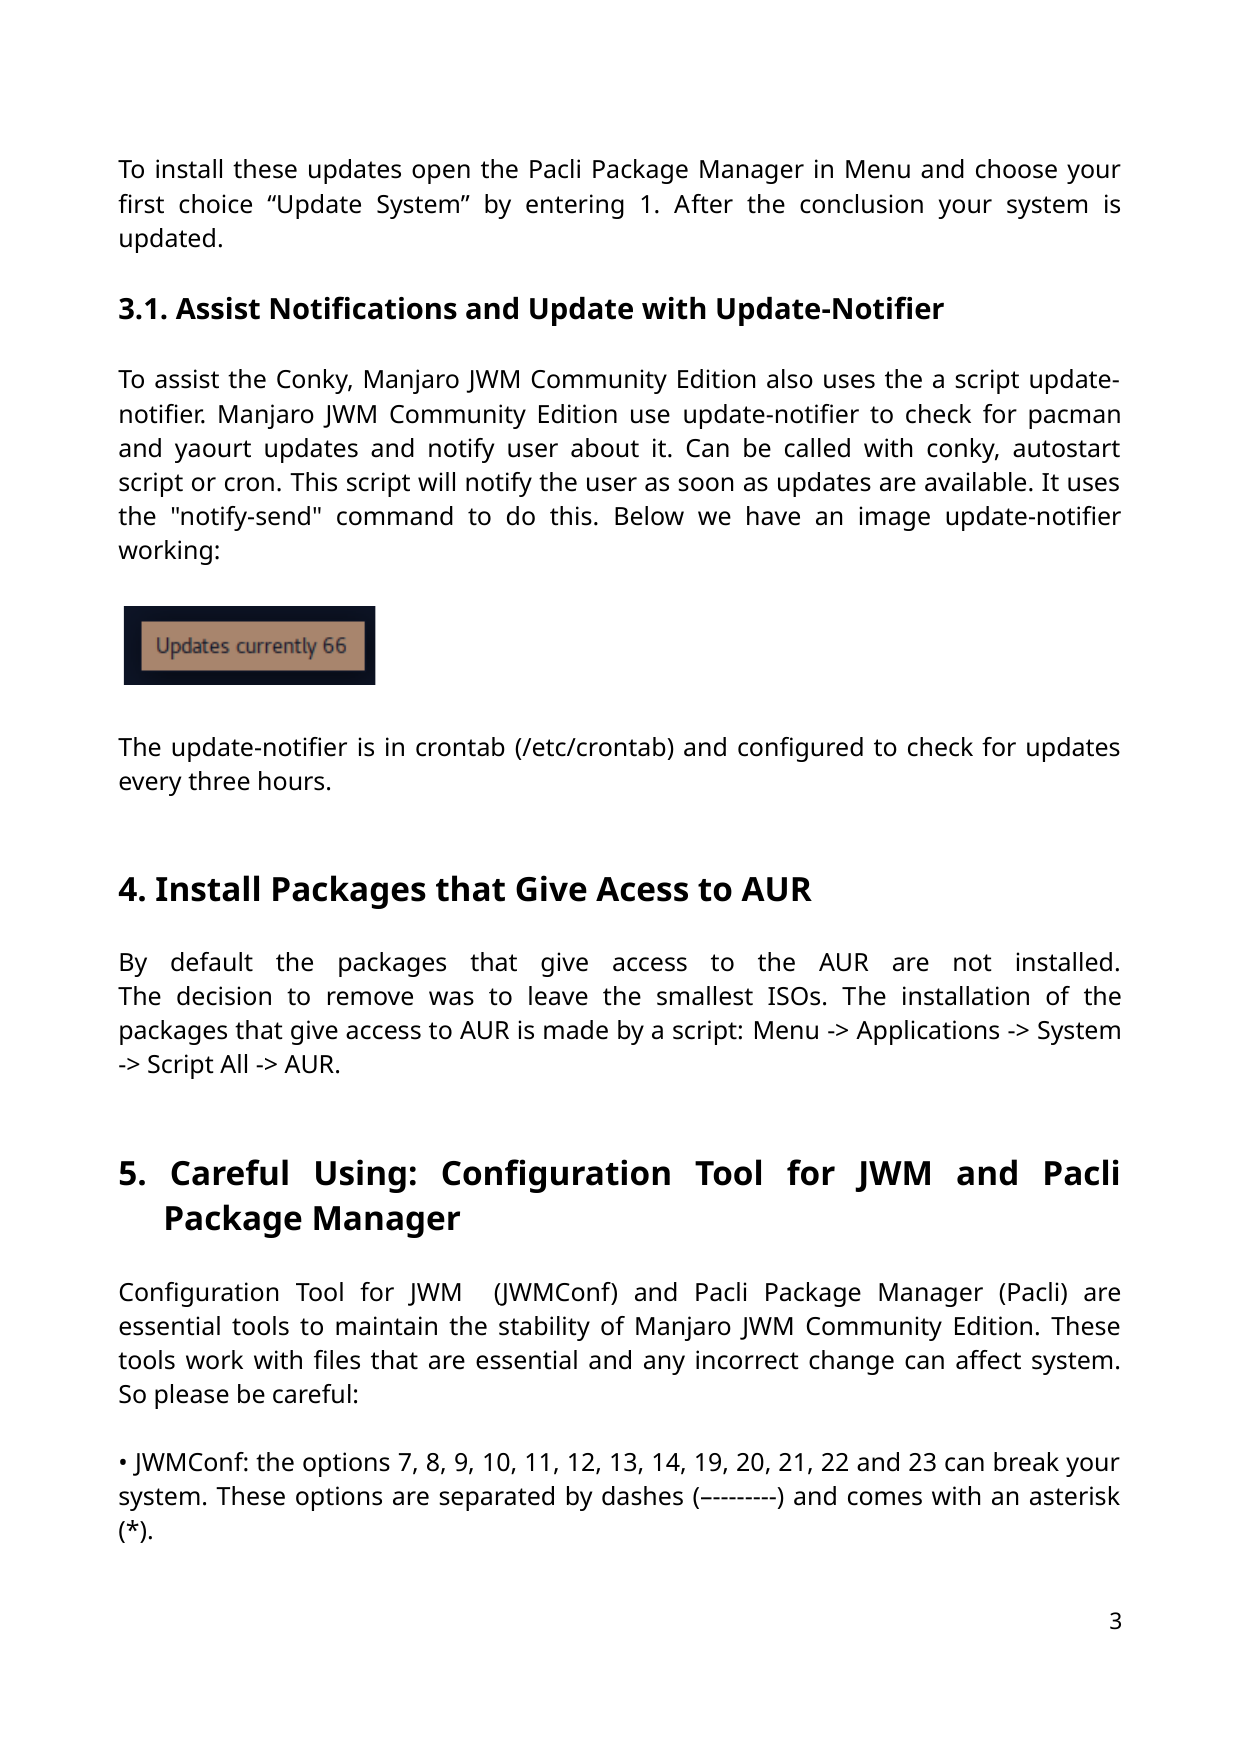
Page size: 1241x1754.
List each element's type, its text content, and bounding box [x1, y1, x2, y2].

text To assist the Conky, Manjaro JWM Community Edition also uses the a script update-notifier. Manjaro JWM Community Edition use update-notifier to check for pacman and yaourt updates and notify user about it. Can be called with conky, autostart script or cron. This script will notify the user as soon as updates are available. It uses the "notify-send" command to do this. Below we have an image update-notifier working: [118, 362, 1122, 567]
text • JWMConf: the options 7, 8, 9, 10, 11, 12, 13, 14, 19, 20, 21, 22 and 23 can break your system. These options are separated by dashes (–--------) and comes with an asterisk (*). [118, 1444, 1122, 1547]
text By default the packages that give access to the AUR are not installed. The decision to remove was to leave the smallest ISOs. The installation of the packages that give access to AUR is made by a script: Menu -> Applications -> System -> Script All -> AUR. [118, 945, 1122, 1081]
text To install these updates open the Pacli Package Manager in Menu and choose your first choice “Update System” by entering 1. After the conclusion your system is updated. [118, 118, 1122, 254]
picture [123, 606, 376, 685]
subtitle 5. Careful Using: Configuration Tool for JWM and Pacli Package Manager [118, 1149, 1122, 1240]
subtitle 4. Install Packages that Give Acess to AUR [118, 865, 1122, 911]
table_header [118, 601, 1122, 695]
text The update-notifier is in crontab (/etc/crontab) and configured to check for updates every three hours. [118, 729, 1122, 797]
subtitle 3.1. Assist Notifications and Update with Update-Notifier [118, 288, 1122, 328]
text Configuration Tool for JWM (JWMConf) and Pacli Package Manager (Pacli) are essential tools to maintain the stability of Manjaro JWM Community Edition. These tools work with files that are essential and any incorrect change can affect system. So please be careful: [118, 1274, 1122, 1410]
